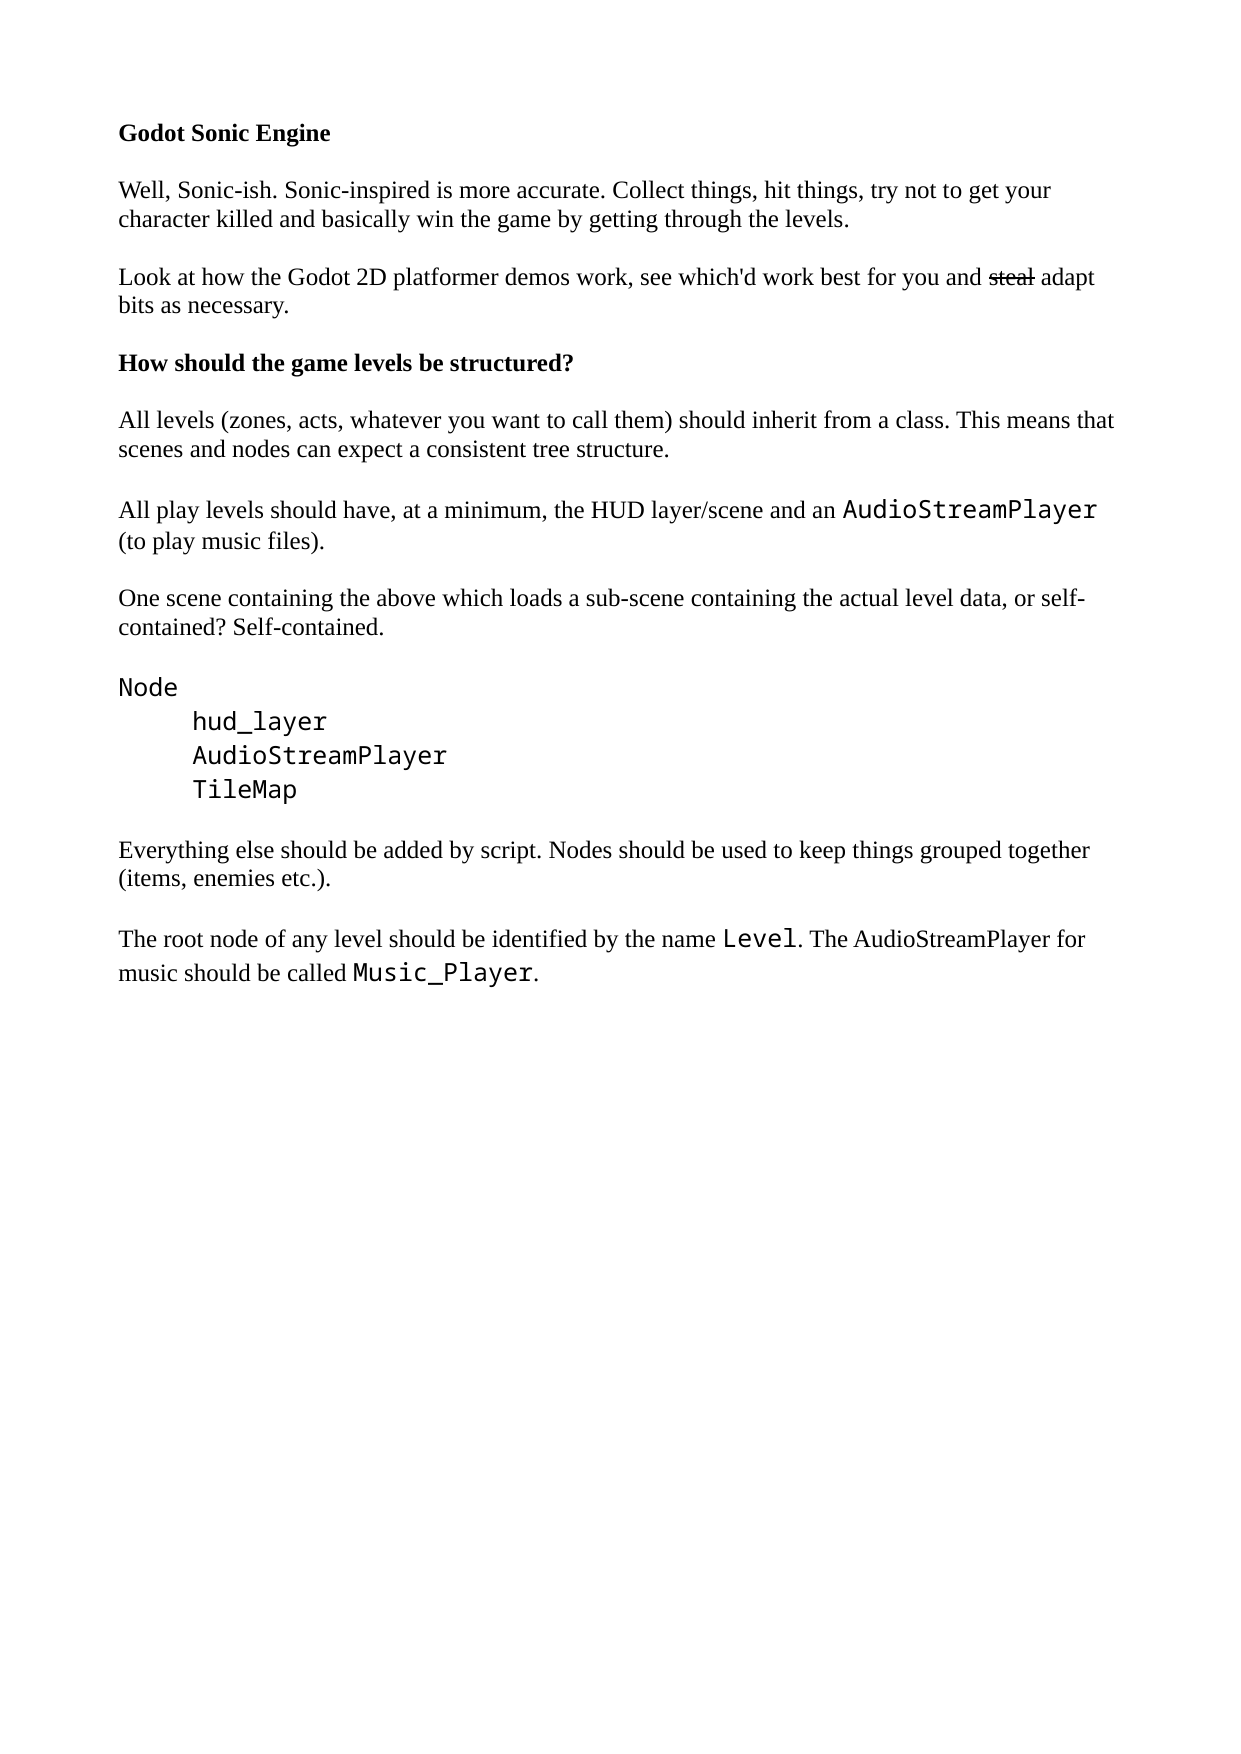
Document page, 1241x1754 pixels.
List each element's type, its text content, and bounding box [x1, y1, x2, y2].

text The root node of any level should be identified by the name Level. The AudioStreamPlayer for music should be called Music_Player. [118, 921, 1122, 989]
text All play levels should have, at a minimum, the HUD layer/scene and an AudioStreamPlayer (to play music files). [118, 492, 1122, 555]
text Godot Sonic Engine [118, 118, 1122, 147]
text Look at how the Godot 2D platformer demos work, see which'd work best for you and steal adapt bits as necessary. [118, 262, 1122, 319]
text All levels (zones, acts, whatever you want to call them) should inherit from a class. This means that scenes and nodes can expect a consistent tree structure. [118, 406, 1122, 463]
text Node [118, 670, 1122, 704]
text One scene containing the above which loads a sub-scene containing the actual level data, or self-contained? Self-contained. [118, 583, 1122, 641]
text Well, Sonic-ish. Sonic-inspired is more accurate. Collect things, hit things, try not to get your character killed and basically win the game by getting through the levels. [118, 176, 1122, 233]
text hud_layer [118, 704, 1122, 738]
text Everything else should be added by script. Nodes should be used to keep things grouped together (items, enemies etc.). [118, 835, 1122, 892]
text How should the game levels be structured? [118, 348, 1122, 377]
text TileMap [118, 772, 1122, 806]
text AudioStreamPlayer [118, 738, 1122, 772]
